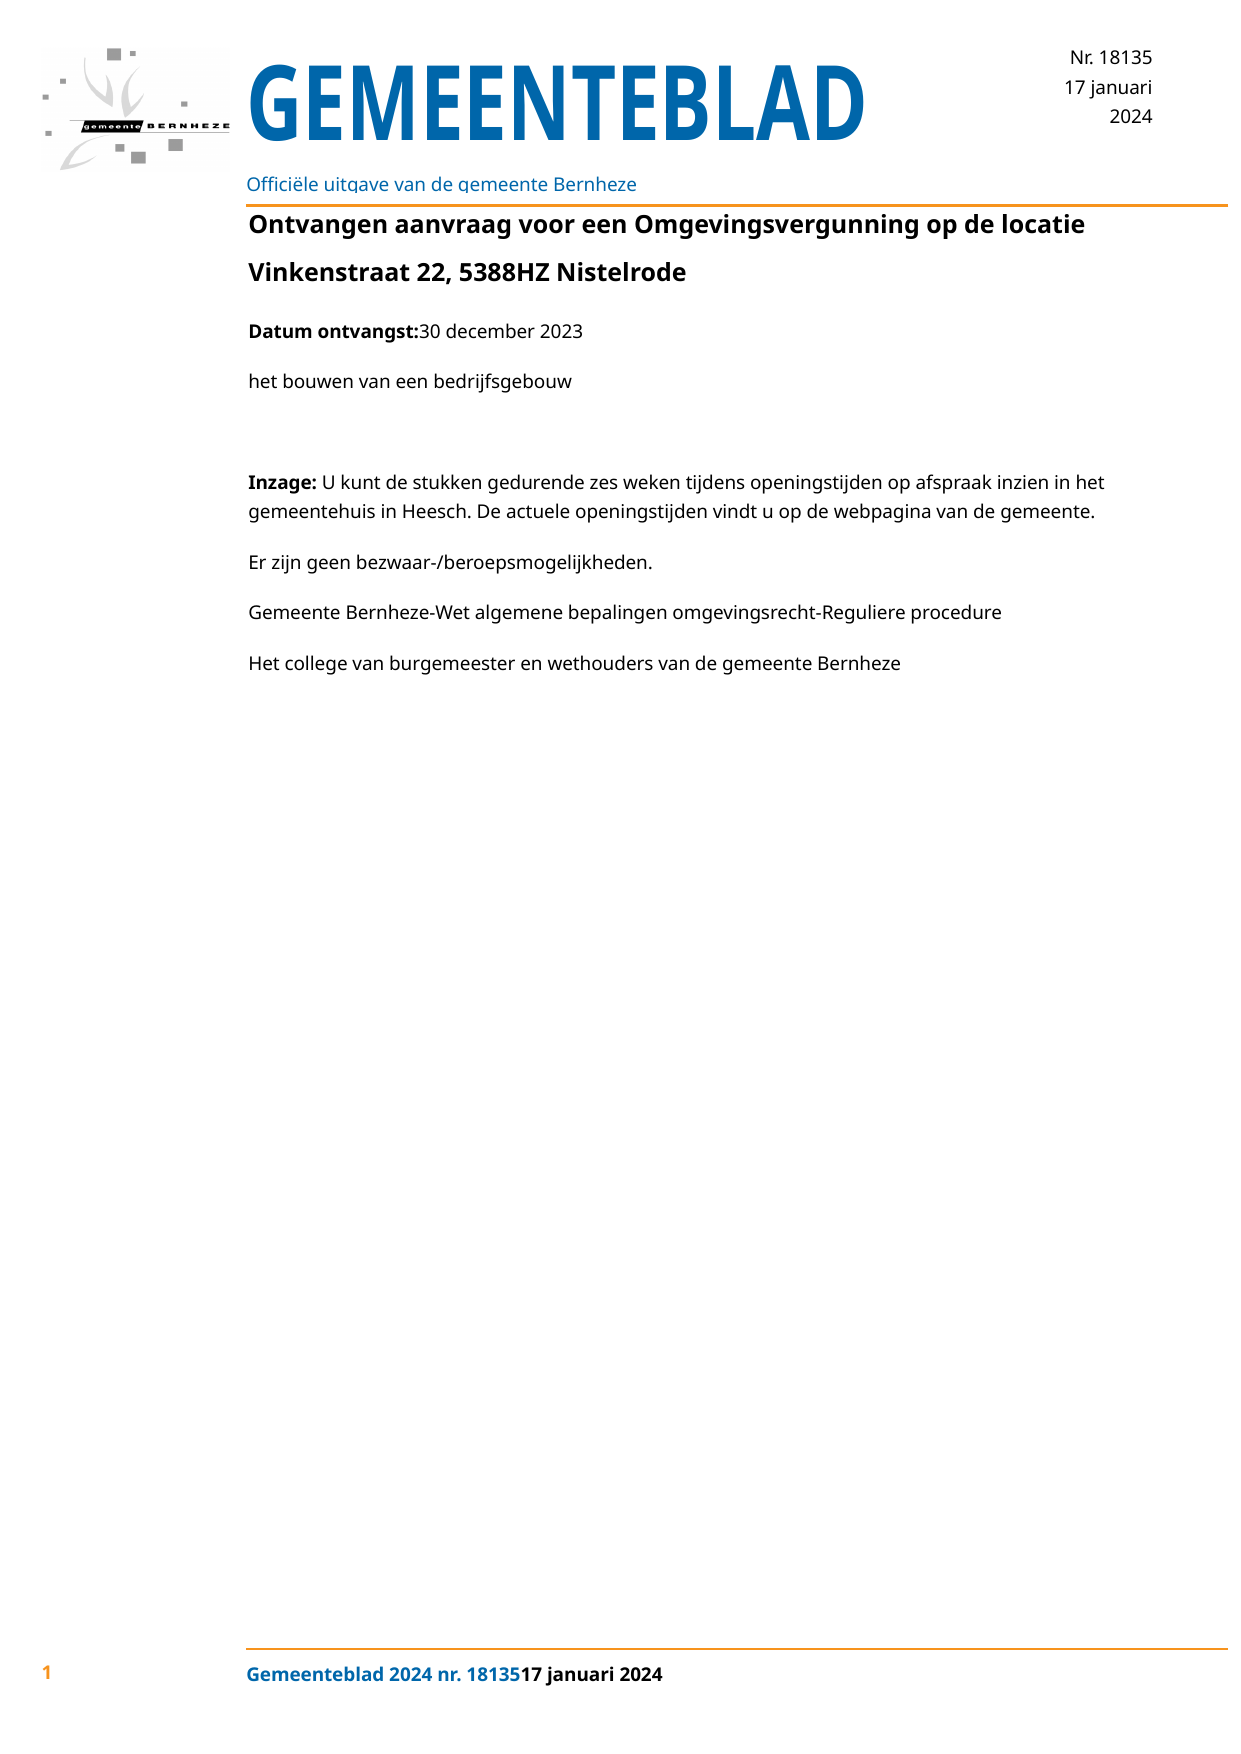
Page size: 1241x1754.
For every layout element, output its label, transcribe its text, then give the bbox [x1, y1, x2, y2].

text het bouwen van een bedrijfsgebouw [248, 368, 1152, 394]
text Er zijn geen bezwaar-/beroepsmogelijkheden. [248, 549, 1152, 575]
picture [41, 47, 231, 172]
text Het college van burgemeester en wethouders van de gemeente Bernheze [248, 650, 1152, 676]
text Ontvangen aanvraag voor een Omgevingsvergunning op de locatie Vinkenstraat 22, 5388HZ Nistelrode [248, 207, 1152, 288]
text Inzage: U kunt de stukken gedurende zes weken tijdens openingstijden op afspraak inzien in het gemeentehuis in Heesch. De actuele openingstijden vindt u op de webpagina van de gemeente. [248, 469, 1152, 524]
text Gemeente Bernheze-Wet algemene bepalingen omgevingsrecht-Reguliere procedure [248, 599, 1152, 625]
text Datum ontvangst:30 december 2023 [248, 318, 1152, 344]
